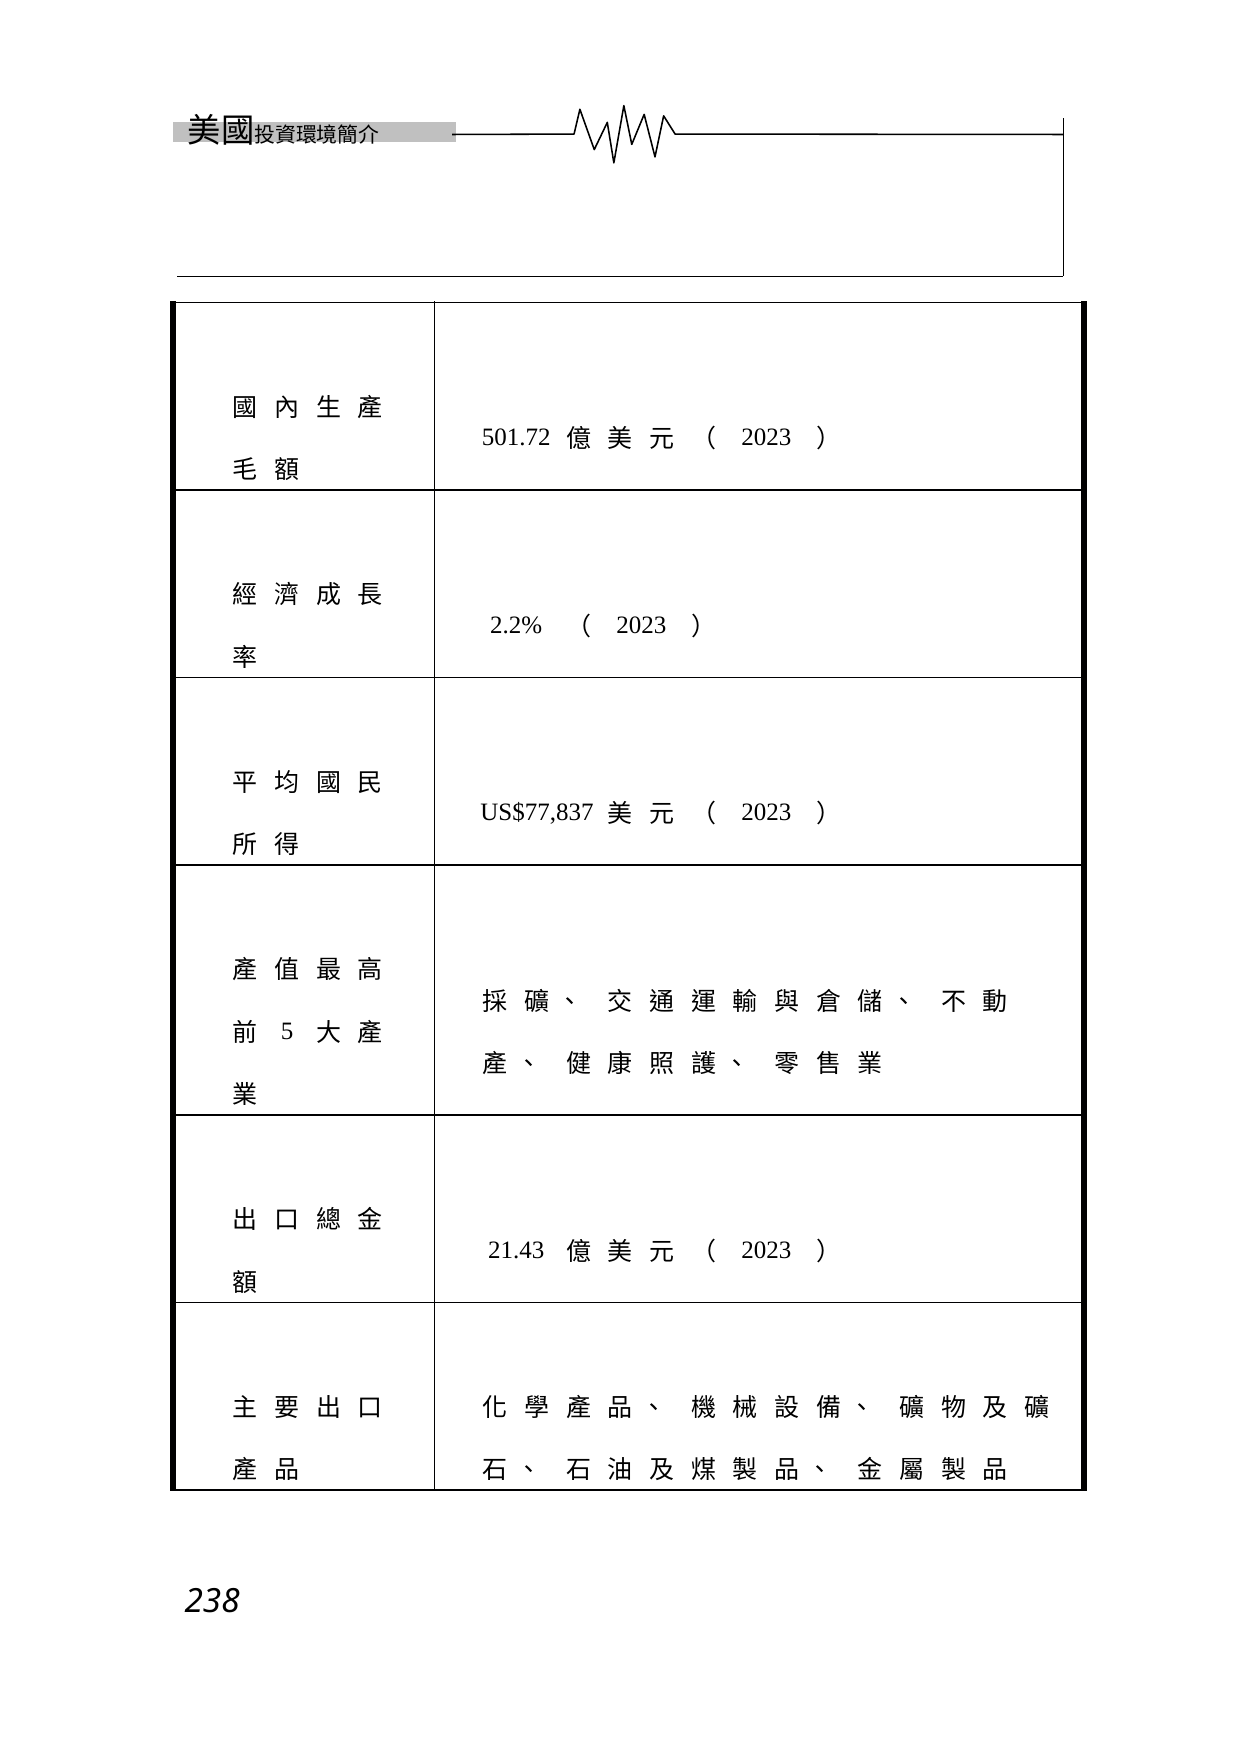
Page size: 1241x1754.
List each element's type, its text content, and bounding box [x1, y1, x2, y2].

table_cell 501.72億美元（2023） [435, 303, 1081, 489]
table_cell 21.43億美元（2023） [435, 1116, 1081, 1301]
table_cell 採礦、交通運輸與倉儲、不動產、健康照護、零售業 [435, 866, 1081, 1114]
table_cell US$77,837美元（2023） [435, 678, 1081, 864]
table_cell 國內生產毛額 [176, 303, 434, 489]
table_cell 主要出口產品 [176, 1303, 434, 1489]
table_cell 經濟成長率 [176, 491, 434, 676]
table_cell 化學產品、機械設備、礦物及礦石、石油及煤製品、金屬製品 [435, 1303, 1081, 1489]
table_cell 產值最高前5大產業 [176, 866, 434, 1114]
table_cell 出口總金額 [176, 1116, 434, 1301]
table_cell 平均國民所得 [176, 678, 434, 864]
table_cell 2.2%（2023） [435, 491, 1081, 676]
